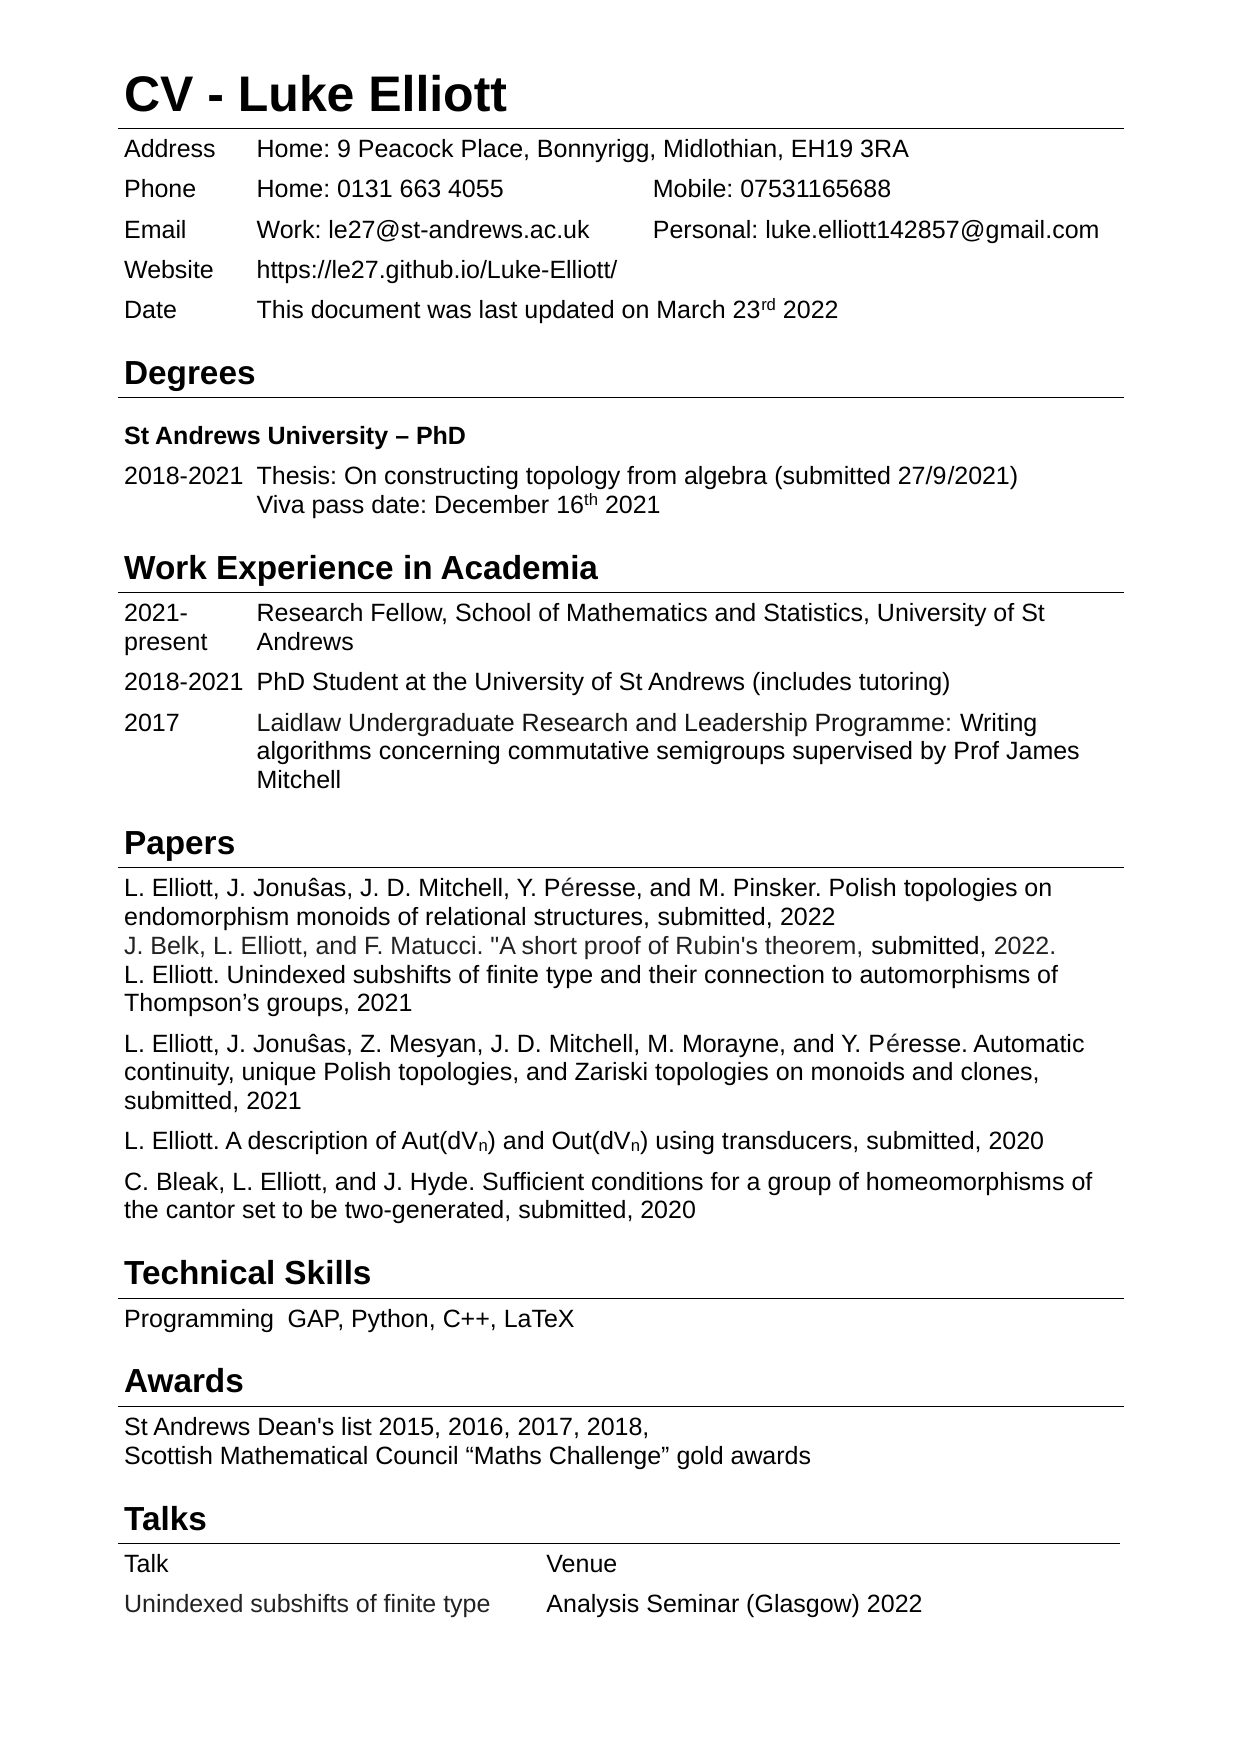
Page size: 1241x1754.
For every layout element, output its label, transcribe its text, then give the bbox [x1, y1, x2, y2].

table_cell 2021-present [118, 593, 251, 662]
table_cell [1120, 1543, 1124, 1583]
table_cell Home: 9 Peacock Place, Bonnyrigg, Midlothian, EH19 3RA [251, 129, 1124, 169]
table_cell 2018-2021 [118, 662, 251, 702]
table_cell Work Experience in Academia [118, 525, 1124, 592]
table_cell Talks [118, 1475, 1124, 1543]
table_cell Email [118, 209, 251, 249]
table_cell Programming [118, 1299, 282, 1338]
table_cell L. Elliott. A description of Aut(dVn) and Out(dVn) using transducers, submitted, 2020 [118, 1121, 1124, 1161]
table_cell Laidlaw Undergraduate Research and Leadership Programme: Writing algorithms concerning commutative semigroups supervised by Prof James Mitchell [251, 702, 1124, 799]
table_cell PhD Student at the University of St Andrews (includes tutoring) [251, 662, 1124, 702]
table_cell Personal: luke.elliott142857@gmail.com [647, 209, 1124, 249]
table_cell Degrees [118, 330, 1124, 397]
table_cell This document was last updated on March 23rd 2022 [251, 289, 1124, 329]
table_cell St Andrews University – PhD [118, 398, 1124, 456]
table_cell Phone [118, 169, 251, 209]
table_cell 2018-2021 [118, 456, 251, 524]
table_cell Mobile: 07531165688 [647, 169, 1124, 209]
table_cell Talk [118, 1544, 545, 1583]
table_cell Technical Skills [118, 1230, 1124, 1297]
table_cell Work: le27@st-andrews.ac.uk [251, 209, 647, 249]
table_cell L. Elliott, J. Jonuŝas, J. D. Mitchell, Y. Péresse, and M. Pinsker. Polish topologies on endomorphism monoids of relational structures, submitted, 2022 J. Belk, L. Elliott, and F. Matucci. "A short proof of Rubin's theorem, submitted, 2022. L. Elliott. Unindexed subshifts of finite type and their connection to automorphisms of Thompson’s groups, 2021 [118, 868, 1124, 1023]
table_cell C. Bleak, L. Elliott, and J. Hyde. Sufficient conditions for a group of homeomorphisms of the cantor set to be two-generated, submitted, 2020 [118, 1161, 1124, 1230]
table_cell [1120, 1584, 1124, 1624]
table_cell Address [118, 129, 251, 169]
table_cell Website [118, 249, 251, 289]
table_cell Venue [545, 1544, 1119, 1583]
table_cell Awards [118, 1338, 1124, 1406]
table_cell https://le27.github.io/Luke-Elliott/ [251, 249, 1124, 289]
table_cell Home: 0131 663 4055 [251, 169, 647, 209]
table_cell Analysis Seminar (Glasgow) 2022 [545, 1584, 1119, 1624]
table_cell St Andrews Dean's list 2015, 2016, 2017, 2018, Scottish Mathematical Council “Maths Challenge” gold awards [118, 1407, 1124, 1475]
table_cell L. Elliott, J. Jonuŝas, Z. Mesyan, J. D. Mitchell, M. Morayne, and Y. Péresse. Automatic continuity, unique Polish topologies, and Zariski topologies on monoids and clones, submitted, 2021 [118, 1023, 1124, 1121]
table_cell Papers [118, 800, 1124, 867]
table_header CV - Luke Elliott [118, 59, 1124, 128]
table_cell GAP, Python, C++, LaTeX [282, 1299, 1124, 1338]
table_cell Thesis: On constructing topology from algebra (submitted 27/9/2021) Viva pass date: December 16th 2021 [251, 456, 1124, 524]
table_cell Date [118, 289, 251, 329]
table_cell Research Fellow, School of Mathematics and Statistics, University of St Andrews [251, 593, 1124, 662]
table_cell 2017 [118, 702, 251, 799]
table_cell Unindexed subshifts of finite type [118, 1584, 545, 1624]
